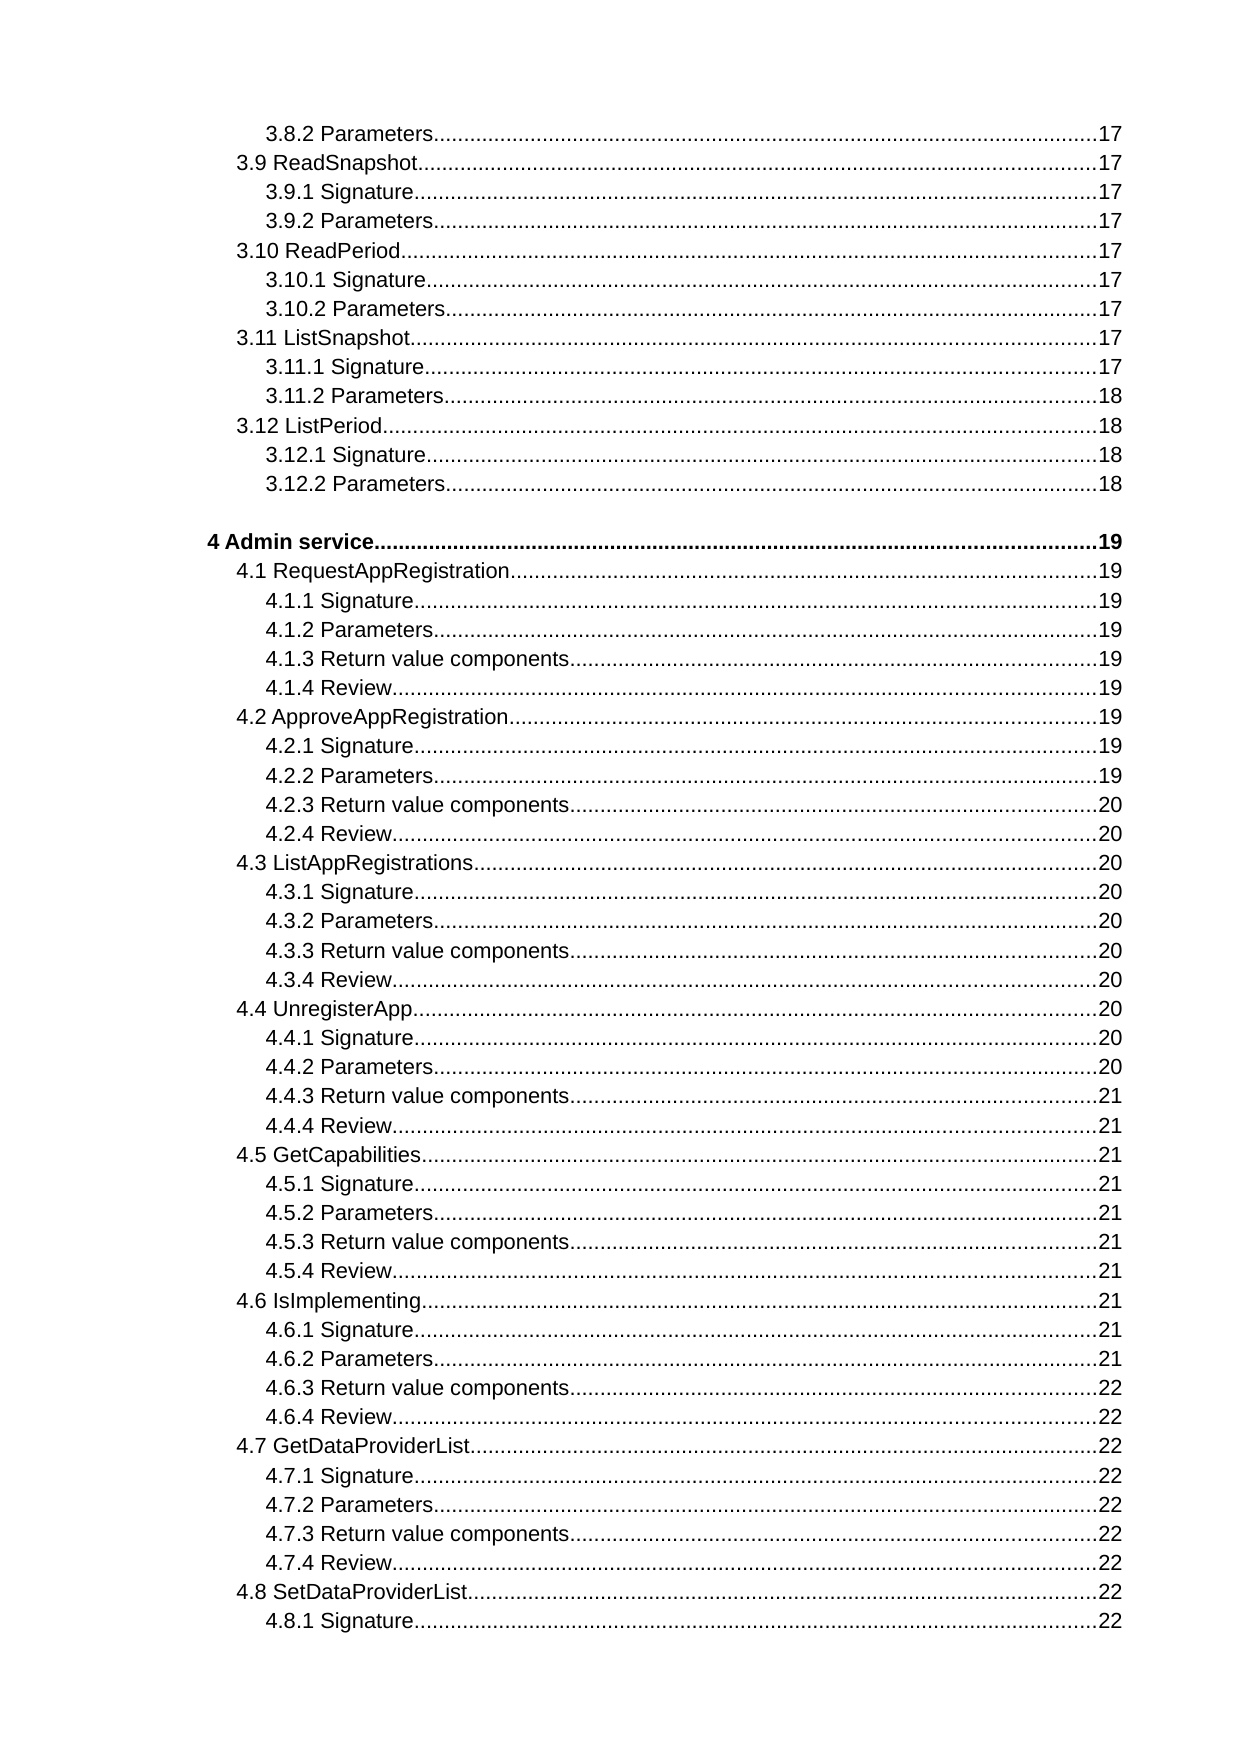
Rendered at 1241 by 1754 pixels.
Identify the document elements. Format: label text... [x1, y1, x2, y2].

text 4.7 GetDataProviderList 22 [236, 1431, 1122, 1460]
text 4.5.3 Return value components 21 [265, 1226, 1122, 1256]
text 4.1.1 Signature 19 [265, 585, 1122, 614]
text 4.1.3 Return value components 19 [265, 643, 1122, 672]
text 4.2.4 Review 20 [265, 818, 1122, 847]
text 4.6.2 Parameters 21 [265, 1343, 1122, 1372]
text 4.8.1 Signature 22 [265, 1606, 1122, 1635]
text 4.2.1 Signature 19 [265, 731, 1122, 760]
text 3.10.2 Parameters 17 [265, 293, 1122, 322]
text 4.1.4 Review 19 [265, 672, 1122, 701]
text 4.4.1 Signature 20 [265, 1022, 1122, 1051]
text 4.2.2 Parameters 19 [265, 760, 1122, 789]
text 4.4 UnregisterApp 20 [236, 993, 1122, 1022]
text 4.2 ApproveAppRegistration 19 [236, 701, 1122, 731]
text 4.3.3 Return value components 20 [265, 935, 1122, 964]
text 4.3.2 Parameters 20 [265, 906, 1122, 935]
text 4.7.3 Return value components 22 [265, 1518, 1122, 1547]
text 4.4.4 Review 21 [265, 1110, 1122, 1139]
text 4.7.2 Parameters 22 [265, 1489, 1122, 1518]
text 4.6.1 Signature 21 [265, 1314, 1122, 1343]
text 4.7.4 Review 22 [265, 1547, 1122, 1576]
text 3.9 ReadSnapshot 17 [236, 147, 1122, 176]
text 3.8.2 Parameters 17 [265, 118, 1122, 147]
text 4.5 GetCapabilities 21 [236, 1139, 1122, 1168]
text 4.2.3 Return value components 20 [265, 789, 1122, 818]
text 4.5.4 Review 21 [265, 1256, 1122, 1285]
text 4.1 RequestAppRegistration 19 [236, 556, 1122, 585]
text 3.11.1 Signature 17 [265, 351, 1122, 381]
text 4.4.2 Parameters 20 [265, 1051, 1122, 1081]
text 4.6.4 Review 22 [265, 1401, 1122, 1431]
text 4.3 ListAppRegistrations 20 [236, 847, 1122, 876]
text 4.5.2 Parameters 21 [265, 1197, 1122, 1226]
text 4 Admin service 19 [207, 526, 1122, 556]
text 3.11.2 Parameters 18 [265, 381, 1122, 410]
text 4.6.3 Return value components 22 [265, 1372, 1122, 1401]
text 3.11 ListSnapshot 17 [236, 322, 1122, 351]
text 4.3.1 Signature 20 [265, 876, 1122, 906]
text 4.4.3 Return value components 21 [265, 1081, 1122, 1110]
text 4.8 SetDataProviderList 22 [236, 1576, 1122, 1606]
text 4.6 IsImplementing 21 [236, 1285, 1122, 1314]
text 3.9.2 Parameters 17 [265, 206, 1122, 235]
text 4.5.1 Signature 21 [265, 1168, 1122, 1197]
text 3.12 ListPeriod 18 [236, 410, 1122, 439]
text 4.3.4 Review 20 [265, 964, 1122, 993]
text 4.7.1 Signature 22 [265, 1460, 1122, 1489]
text 4.1.2 Parameters 19 [265, 614, 1122, 643]
text 3.9.1 Signature 17 [265, 176, 1122, 206]
text 3.12.1 Signature 18 [265, 439, 1122, 468]
text 3.10 ReadPeriod 17 [236, 235, 1122, 264]
text 3.10.1 Signature 17 [265, 264, 1122, 293]
text 3.12.2 Parameters 18 [265, 468, 1122, 497]
